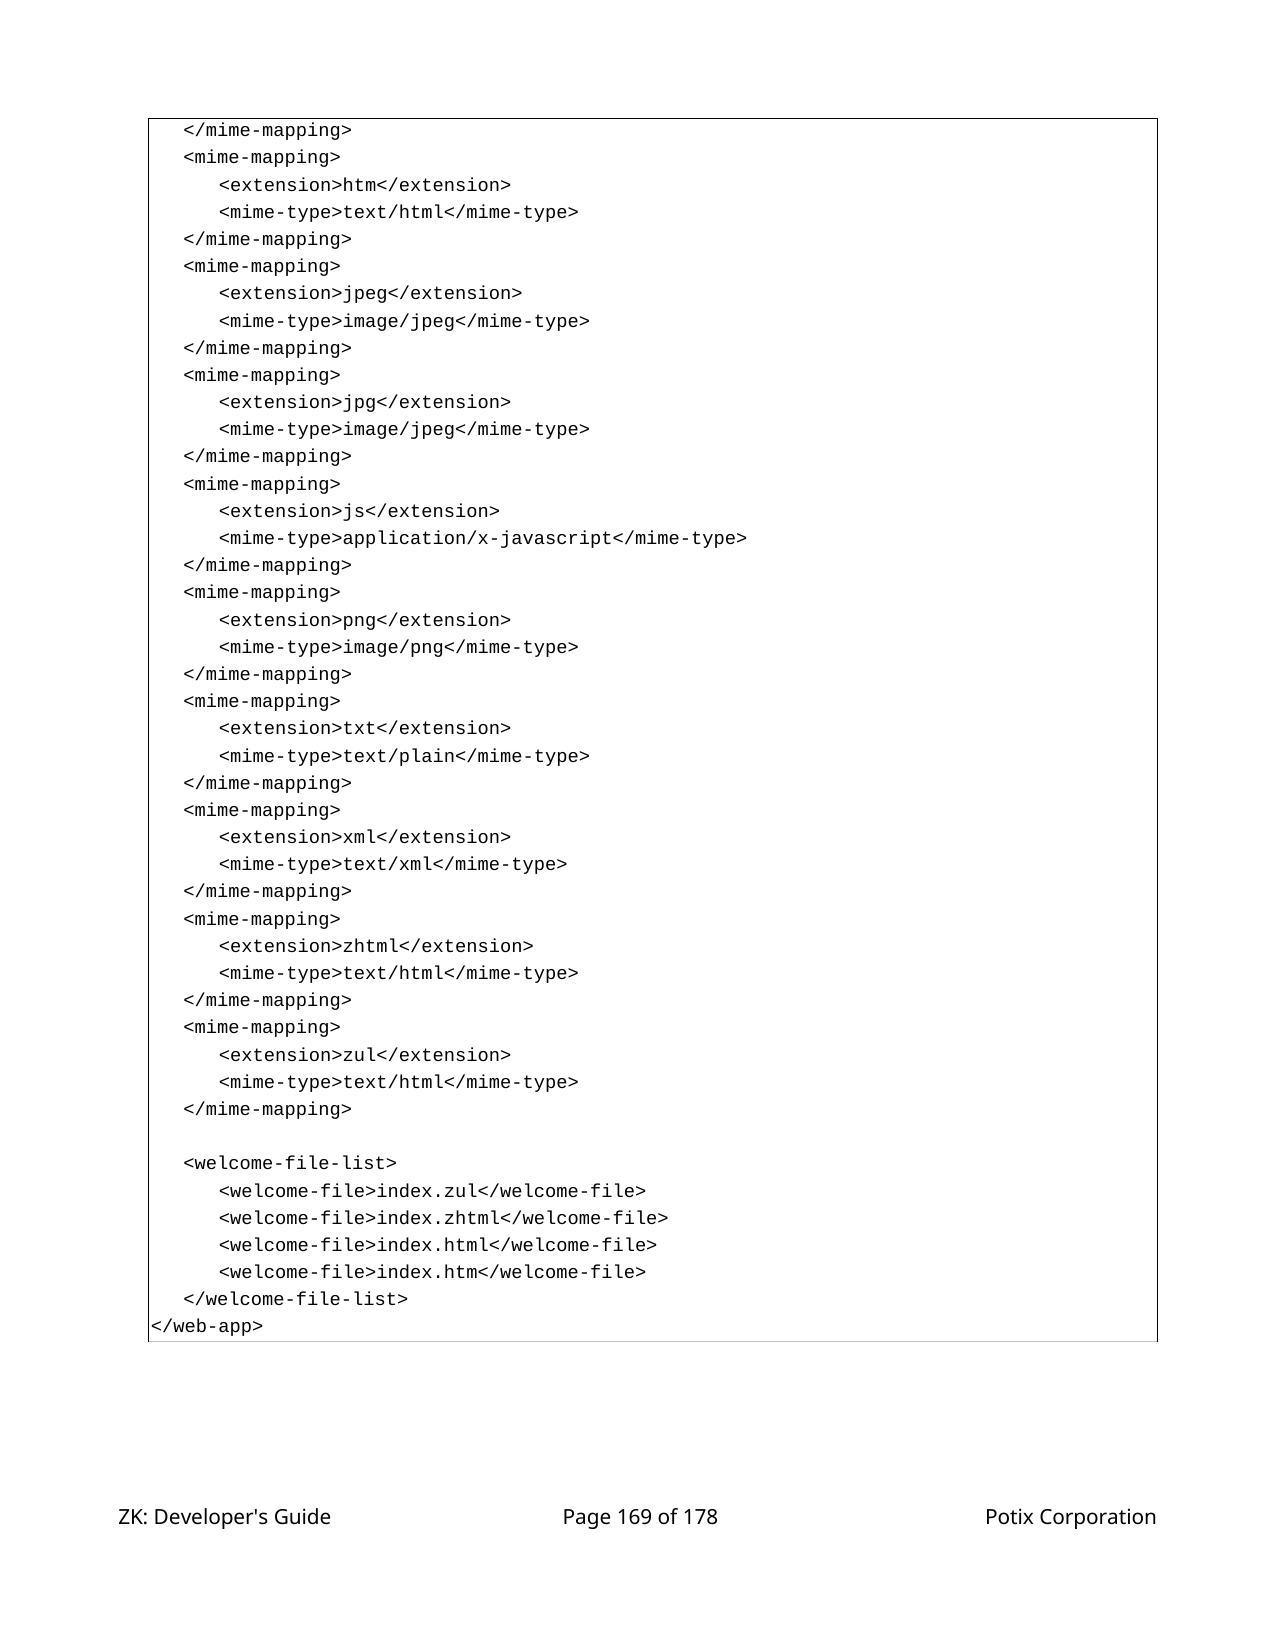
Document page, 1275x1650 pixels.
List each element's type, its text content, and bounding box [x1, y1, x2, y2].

text </mime-mapping> [149, 553, 1157, 577]
text <welcome-file-list> [149, 1151, 1157, 1176]
text </welcome-file-list> [149, 1287, 1157, 1311]
text </mime-mapping> [149, 444, 1157, 469]
text <mime-mapping> [149, 689, 1157, 713]
text <welcome-file>index.zhtml</welcome-file> [149, 1206, 1157, 1230]
text </mime-mapping> [149, 1097, 1157, 1121]
text <mime-type>text/html</mime-type> [149, 200, 1157, 224]
text </mime-mapping> [149, 119, 1157, 142]
text <mime-type>text/xml</mime-type> [149, 852, 1157, 876]
text </web-app> [149, 1314, 1157, 1341]
text <mime-type>application/x-javascript</mime-type> [149, 526, 1157, 550]
text <mime-type>image/jpeg</mime-type> [149, 417, 1157, 441]
text </mime-mapping> [149, 879, 1157, 904]
text <mime-mapping> [149, 254, 1157, 278]
text </mime-mapping> [149, 336, 1157, 360]
text <mime-type>text/plain</mime-type> [149, 743, 1157, 768]
text <extension>png</extension> [149, 607, 1157, 632]
text <extension>txt</extension> [149, 716, 1157, 741]
text <extension>htm</extension> [149, 172, 1157, 197]
text <mime-mapping> [149, 580, 1157, 604]
text <extension>jpg</extension> [149, 390, 1157, 414]
text <mime-mapping> [149, 1015, 1157, 1039]
text <mime-mapping> [149, 363, 1157, 387]
text <welcome-file>index.zul</welcome-file> [149, 1178, 1157, 1203]
text <extension>xml</extension> [149, 825, 1157, 849]
text <mime-type>image/jpeg</mime-type> [149, 308, 1157, 333]
text </mime-mapping> [149, 771, 1157, 795]
text <mime-mapping> [149, 145, 1157, 169]
text </mime-mapping> [149, 988, 1157, 1012]
text <mime-mapping> [149, 472, 1157, 496]
text <mime-type>text/html</mime-type> [149, 1070, 1157, 1094]
text <welcome-file>index.html</welcome-file> [149, 1233, 1157, 1257]
text <mime-type>text/html</mime-type> [149, 961, 1157, 985]
text <mime-type>image/png</mime-type> [149, 635, 1157, 659]
text </mime-mapping> [149, 227, 1157, 251]
text </mime-mapping> [149, 662, 1157, 686]
text <extension>js</extension> [149, 499, 1157, 523]
text <welcome-file>index.htm</welcome-file> [149, 1260, 1157, 1284]
text <extension>zhtml</extension> [149, 934, 1157, 958]
text <extension>jpeg</extension> [149, 281, 1157, 306]
text <extension>zul</extension> [149, 1042, 1157, 1067]
text <mime-mapping> [149, 907, 1157, 931]
text <mime-mapping> [149, 798, 1157, 822]
